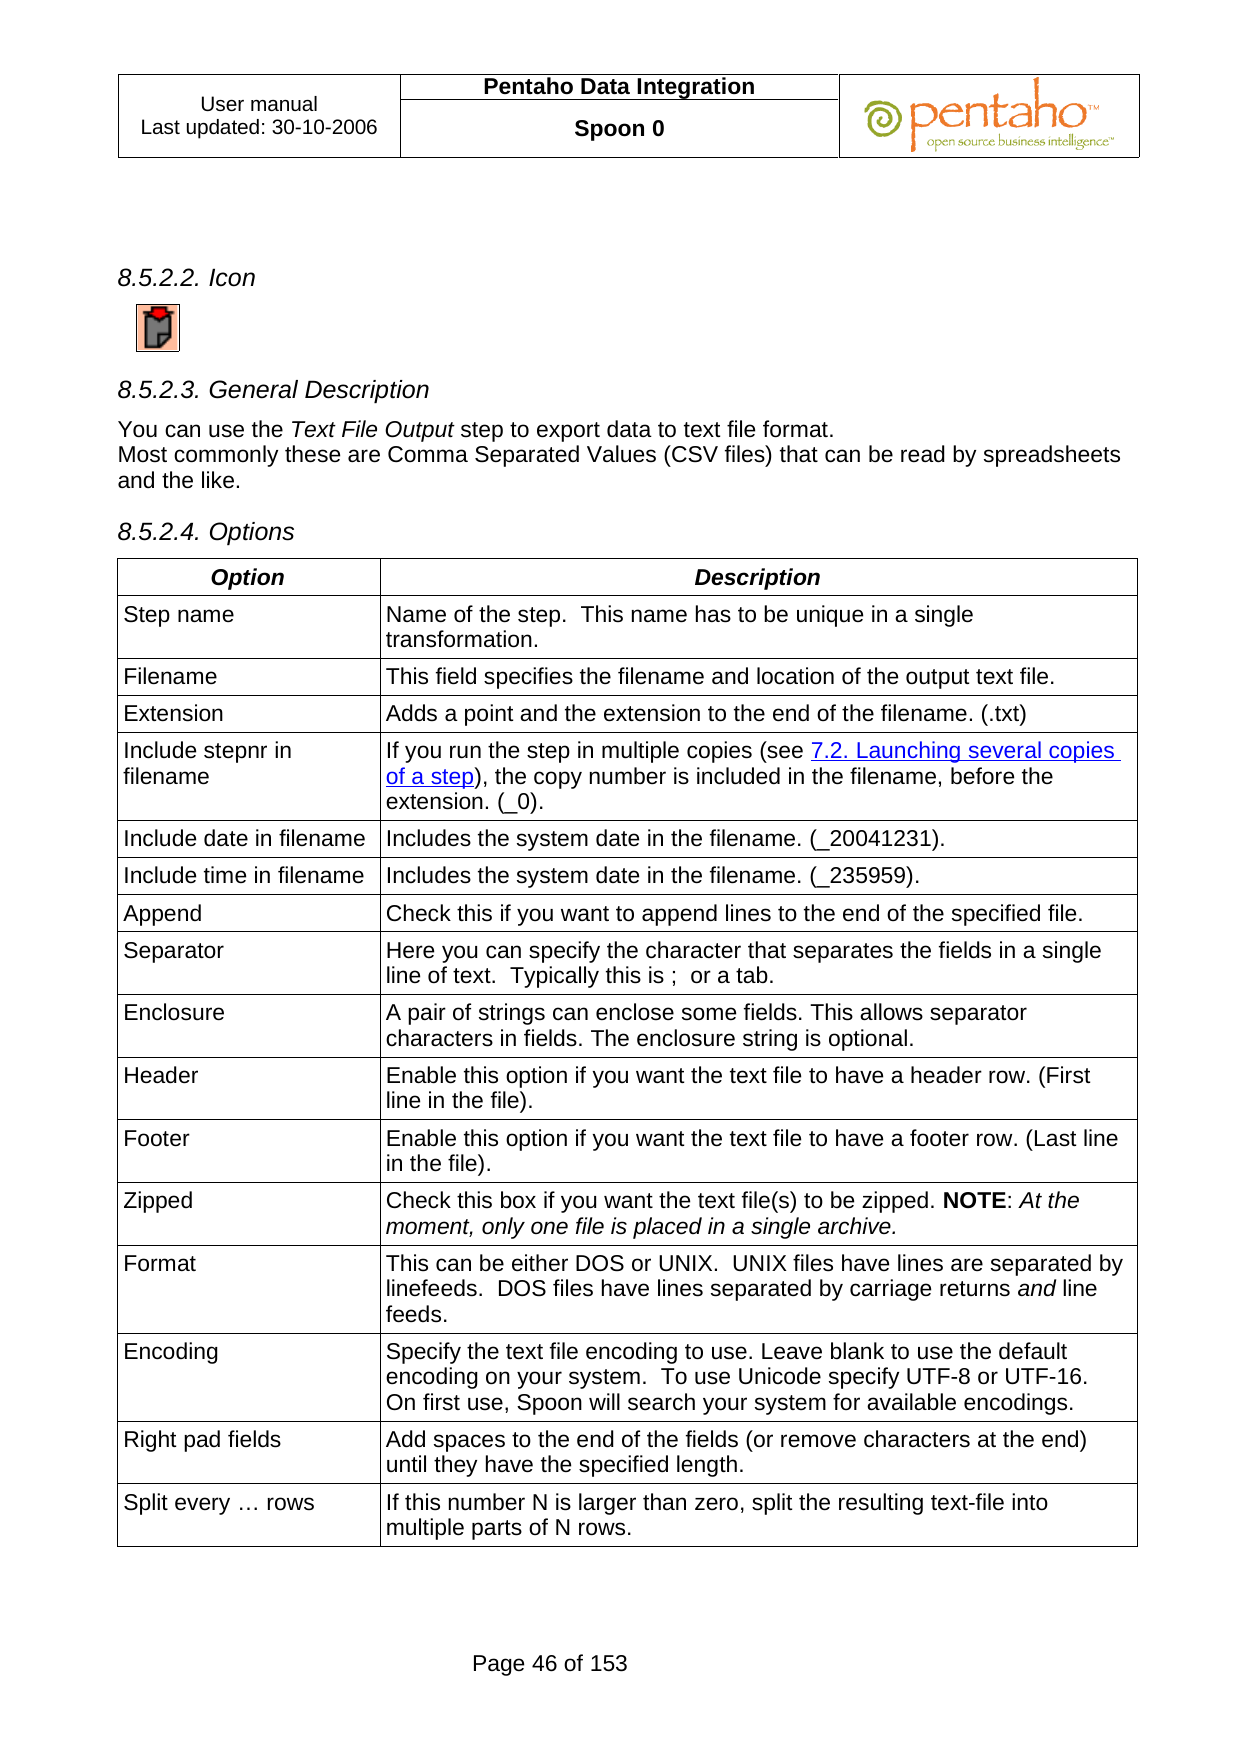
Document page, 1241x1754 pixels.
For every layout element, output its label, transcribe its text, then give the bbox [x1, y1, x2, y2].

table_cell Name of the step. This name has to be unique in a single transformation. [381, 596, 1137, 658]
text Most commonly these are Comma Separated Values (CSV files) that can be read by spreadsheets and the like. [117, 442, 1137, 493]
subtitle General Description [117, 376, 1137, 404]
table_cell Include stepnr in filename [118, 733, 380, 820]
table_cell This field specifies the filename and location of the output text file. [381, 659, 1137, 695]
table_cell Extension [118, 696, 380, 732]
table_cell Enable this option if you want the text file to have a footer row. (Last line in the file). [381, 1120, 1137, 1182]
table_cell Append [118, 895, 380, 931]
table_cell Add spaces to the end of the fields (or remove characters at the end) until they have the specified length. [381, 1422, 1137, 1483]
table_header Description [381, 559, 1137, 595]
table_cell Separator [118, 932, 380, 994]
table_cell Check this if you want to append lines to the end of the specified file. [381, 895, 1137, 931]
subtitle Options [117, 518, 1137, 546]
table_cell If this number N is larger than zero, split the resulting text-file into multiple parts of N rows. [381, 1484, 1137, 1546]
table_cell Specify the text file encoding to use. Leave blank to use the default encoding on your system. To use Unicode specify UTF-8 or UTF-16. On first use, Spoon will search your system for available encodings. [381, 1334, 1137, 1421]
table_cell Includes the system date in the filename. (_20041231). [381, 821, 1137, 857]
subtitle Icon [117, 263, 1137, 291]
table_cell Here you can specify the character that separates the fields in a single line of text. Typically this is ; or a tab. [381, 932, 1137, 994]
table_cell Filename [118, 659, 380, 695]
table_cell Zipped [118, 1183, 380, 1245]
table_cell Format [118, 1246, 380, 1333]
text You can use the Text File Output step to export data to text file format. [117, 416, 1137, 442]
table_cell Step name [118, 596, 380, 658]
table_cell Includes the system date in the filename. (_235959). [381, 858, 1137, 894]
table_cell If you run the step in multiple copies (see 7.2. Launching several copies of a step), the copy number is included in the filename, before the extension. (_0). [381, 733, 1137, 820]
table_cell Enable this option if you want the text file to have a header row. (First line in the file). [381, 1058, 1137, 1119]
table_cell Enclosure [118, 995, 380, 1057]
table_cell Check this box if you want the text file(s) to be zipped. NOTE: At the moment, only one file is placed in a single archive. [381, 1183, 1137, 1245]
table_cell Encoding [118, 1334, 380, 1421]
table_cell Header [118, 1058, 380, 1119]
table_cell Include time in filename [118, 858, 380, 894]
table_header Option [118, 559, 380, 595]
table_cell Footer [118, 1120, 380, 1182]
table_cell Include date in filename [118, 821, 380, 857]
table_cell Right pad fields [118, 1422, 380, 1483]
table_cell A pair of strings can enclose some fields. This allows separator characters in fields. The enclosure string is optional. [381, 995, 1137, 1057]
table_cell Adds a point and the extension to the end of the filename. (.txt) [381, 696, 1137, 732]
table_cell Split every … rows [118, 1484, 380, 1546]
table_cell This can be either DOS or UNIX. UNIX files have lines are separated by linefeeds. DOS files have lines separated by carriage returns and line feeds. [381, 1246, 1137, 1333]
